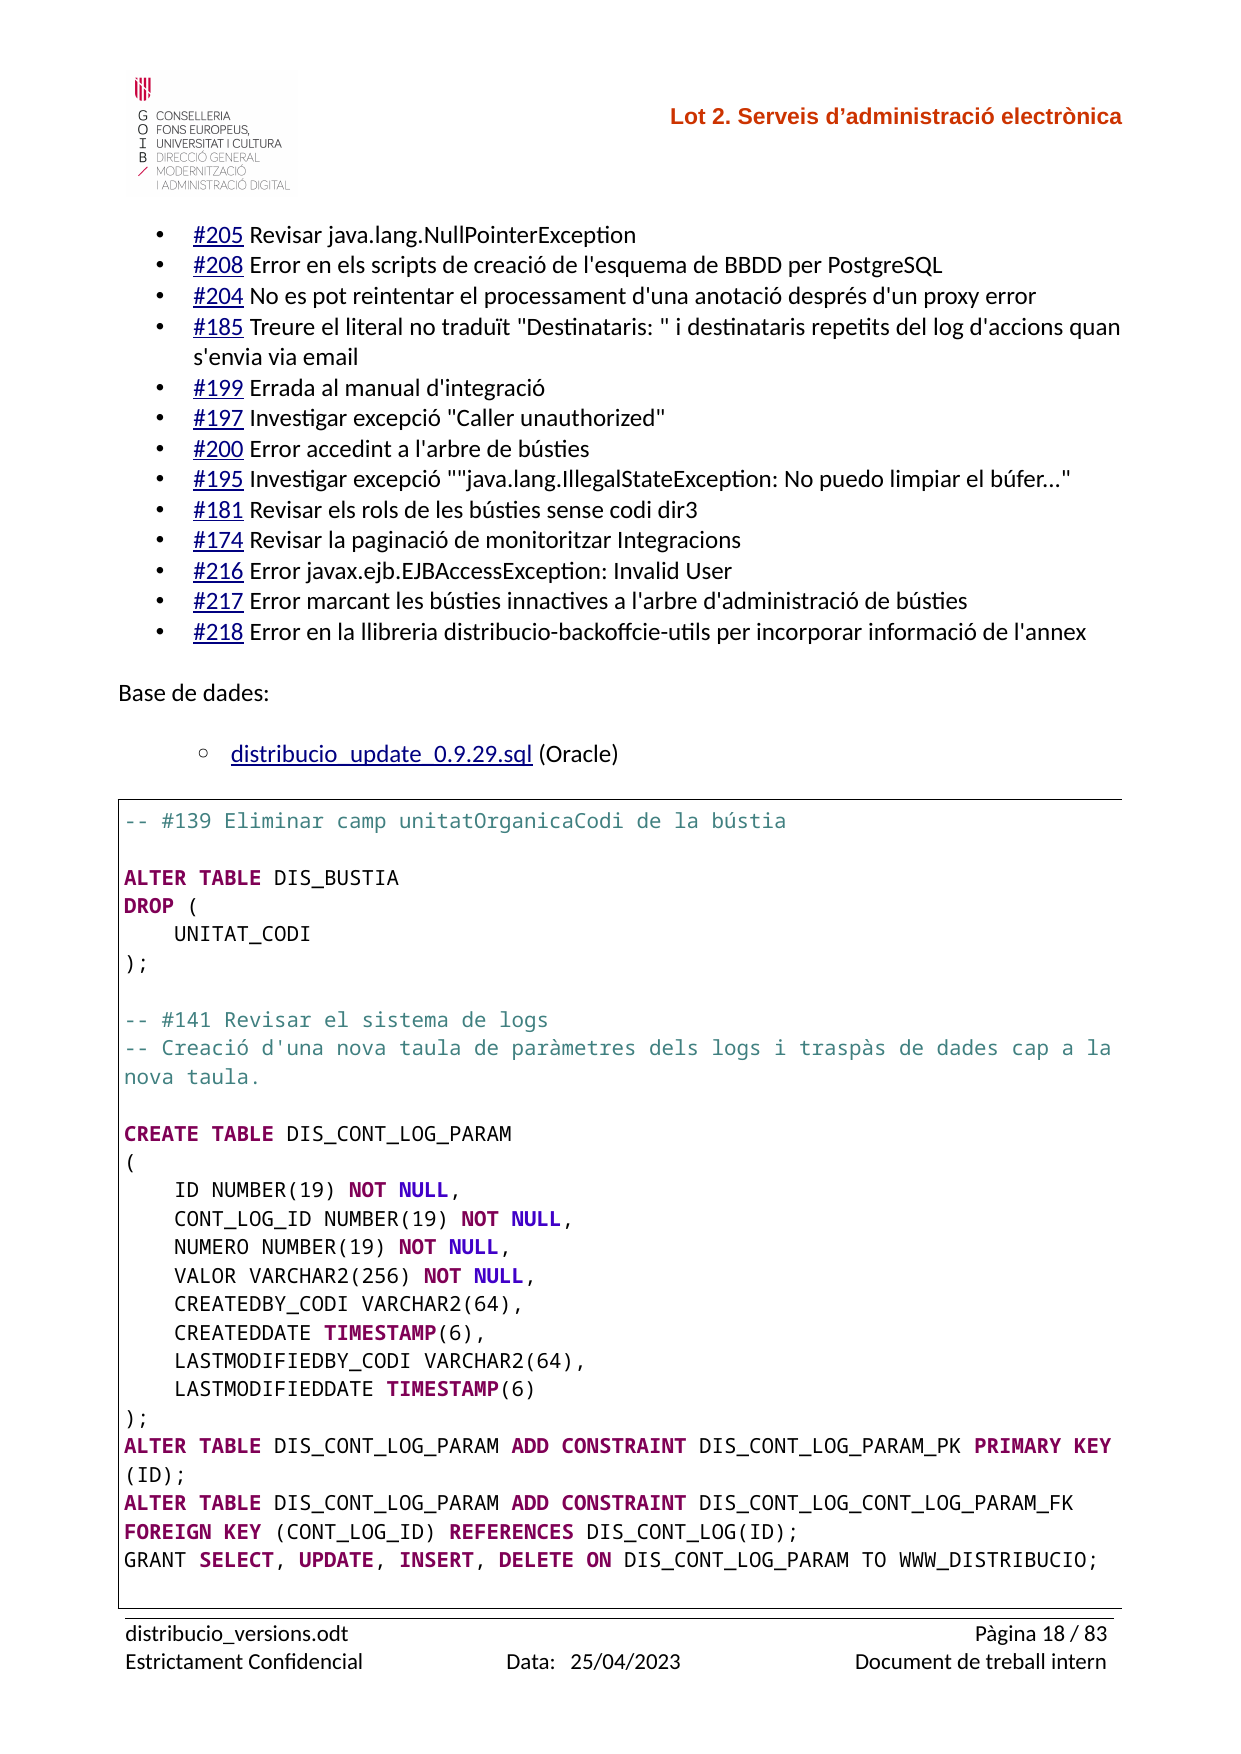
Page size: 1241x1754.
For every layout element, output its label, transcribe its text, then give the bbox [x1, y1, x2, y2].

list #208 Error en els scripts de creació de l'esquema de BBDD per PostgreSQL [156, 250, 1122, 280]
text Base de dades: [118, 677, 1122, 707]
list #204 No es pot reintentar el processament d'una anotació després d'un proxy error [156, 280, 1122, 311]
list #205 Revisar java.lang.NullPointerException [156, 219, 1122, 250]
list #199 Errada al manual d'integració [156, 372, 1122, 402]
list #181 Revisar els rols de les bústies sense codi dir3 [156, 494, 1122, 524]
picture [126, 70, 299, 197]
list #174 Revisar la paginació de monitoritzar Integracions [156, 524, 1122, 555]
list #216 Error javax.ejb.EJBAccessException: Invalid User [156, 555, 1122, 585]
list #218 Error en la llibreria distribucio-backoffcie-utils per incorporar informació de l'annex [156, 616, 1122, 646]
list distribucio_update_0.9.29.sql (Oracle) [193, 738, 1122, 768]
list #185 Treure el literal no traduït "Destinataris: " i destinataris repetits del log d'accions quan s'envia via email [156, 311, 1122, 372]
list #217 Error marcant les bústies innactives a l'arbre d'administració de bústies [156, 585, 1122, 616]
table_header -- #139 Eliminar camp unitatOrganicaCodi de la bústia ALTER TABLE DIS_BUSTIA DROP ( UNITAT_CODI ); -- #141 Revisar el sistema de logs -- Creació d'una nova taula de paràmetres dels logs i traspàs de dades cap a la nova taula. CREATE TABLE DIS_CONT_LOG_PARAM ( ID NUMBER(19) NOT NULL, CONT_LOG_ID NUMBER(19) NOT NULL, NUMERO NUMBER(19) NOT NULL, VALOR VARCHAR2(256) NOT NULL, CREATEDBY_CODI VARCHAR2(64), CREATEDDATE TIMESTAMP(6), LASTMODIFIEDBY_CODI VARCHAR2(64), LASTMODIFIEDDATE TIMESTAMP(6) ); ALTER TABLE DIS_CONT_LOG_PARAM ADD CONSTRAINT DIS_CONT_LOG_PARAM_PK PRIMARY KEY (ID); ALTER TABLE DIS_CONT_LOG_PARAM ADD CONSTRAINT DIS_CONT_LOG_CONT_LOG_PARAM_FK FOREIGN KEY (CONT_LOG_ID) REFERENCES DIS_CONT_LOG(ID); GRANT SELECT, UPDATE, INSERT, DELETE ON DIS_CONT_LOG_PARAM TO WWW_DISTRIBUCIO; [119, 800, 1122, 1608]
list #200 Error accedint a l'arbre de bústies [156, 433, 1122, 463]
list #195 Investigar excepció ""java.lang.IllegalStateException: No puedo limpiar el búfer..." [156, 463, 1122, 494]
list #197 Investigar excepció "Caller unauthorized" [156, 402, 1122, 433]
